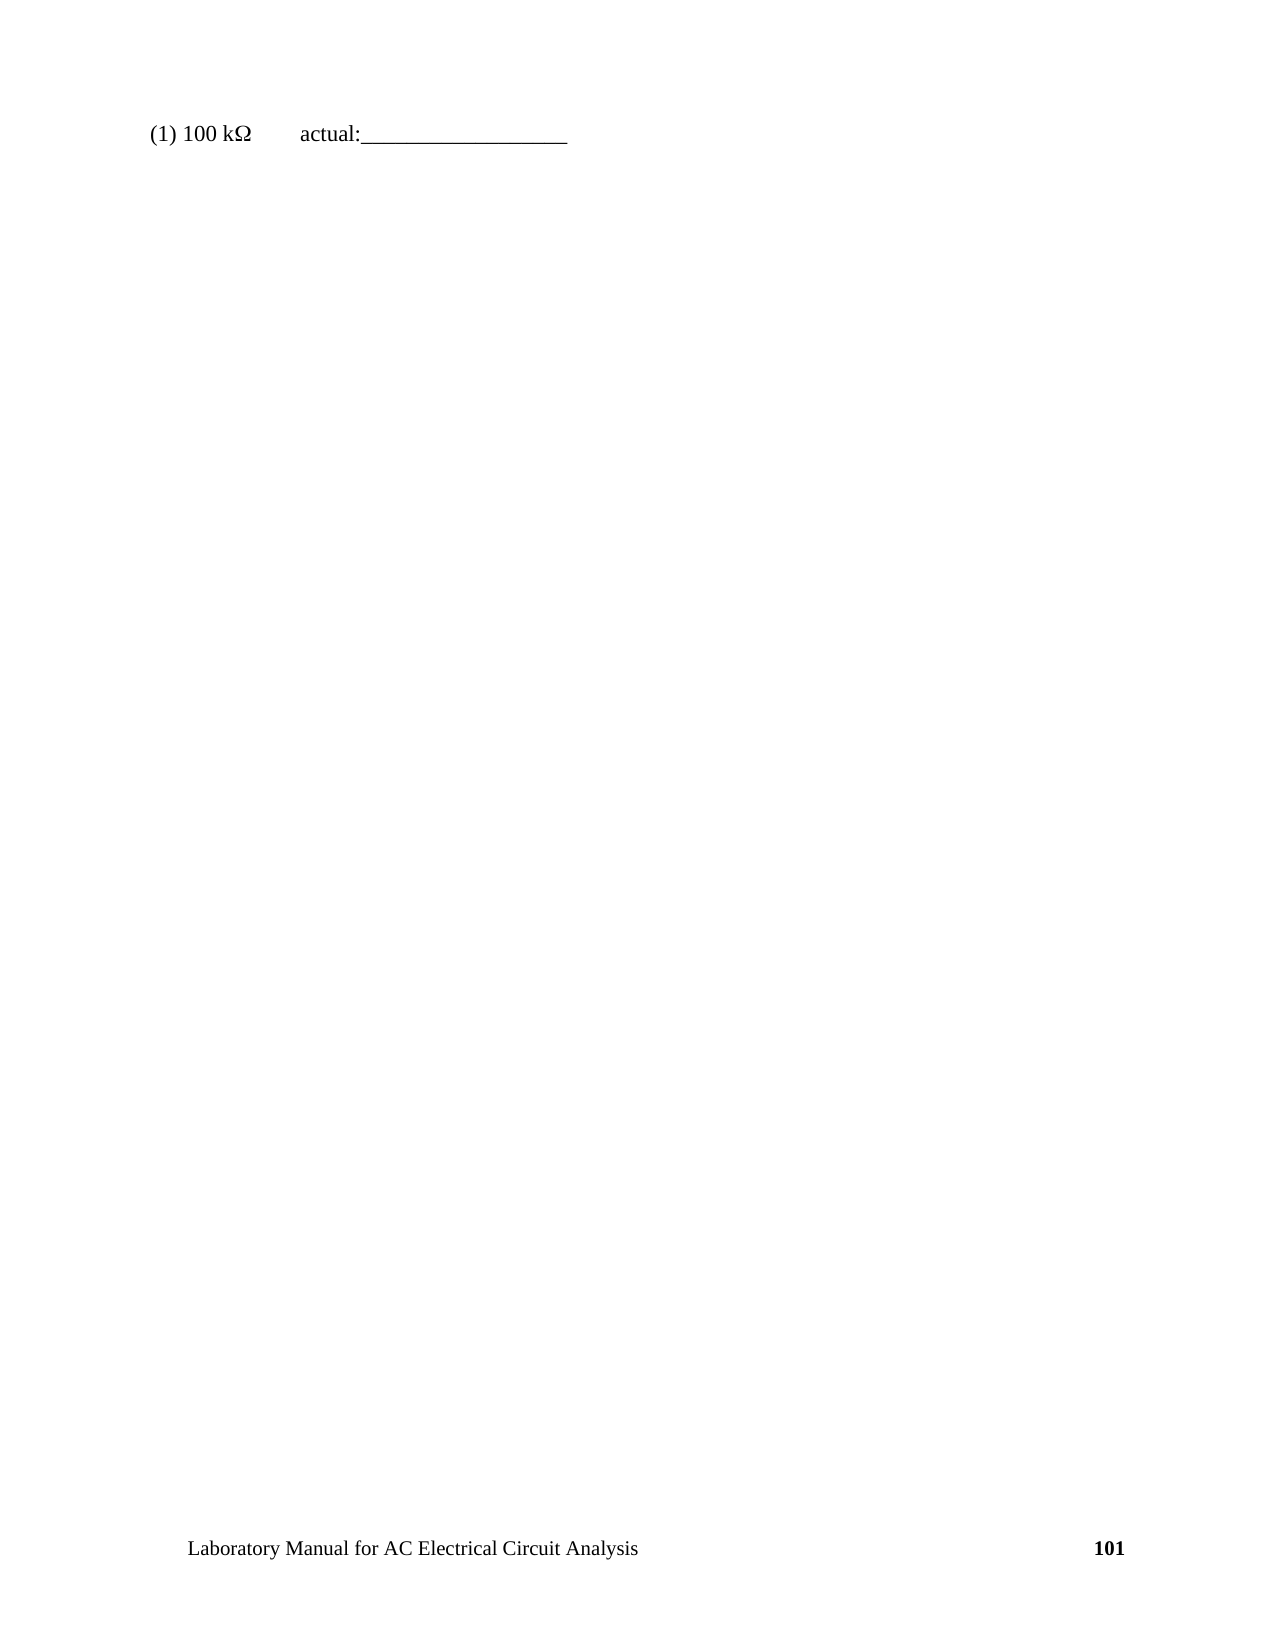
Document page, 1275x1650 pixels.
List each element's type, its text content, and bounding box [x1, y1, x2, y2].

text (1) 100 k actual:__________________ [150, 120, 1125, 146]
